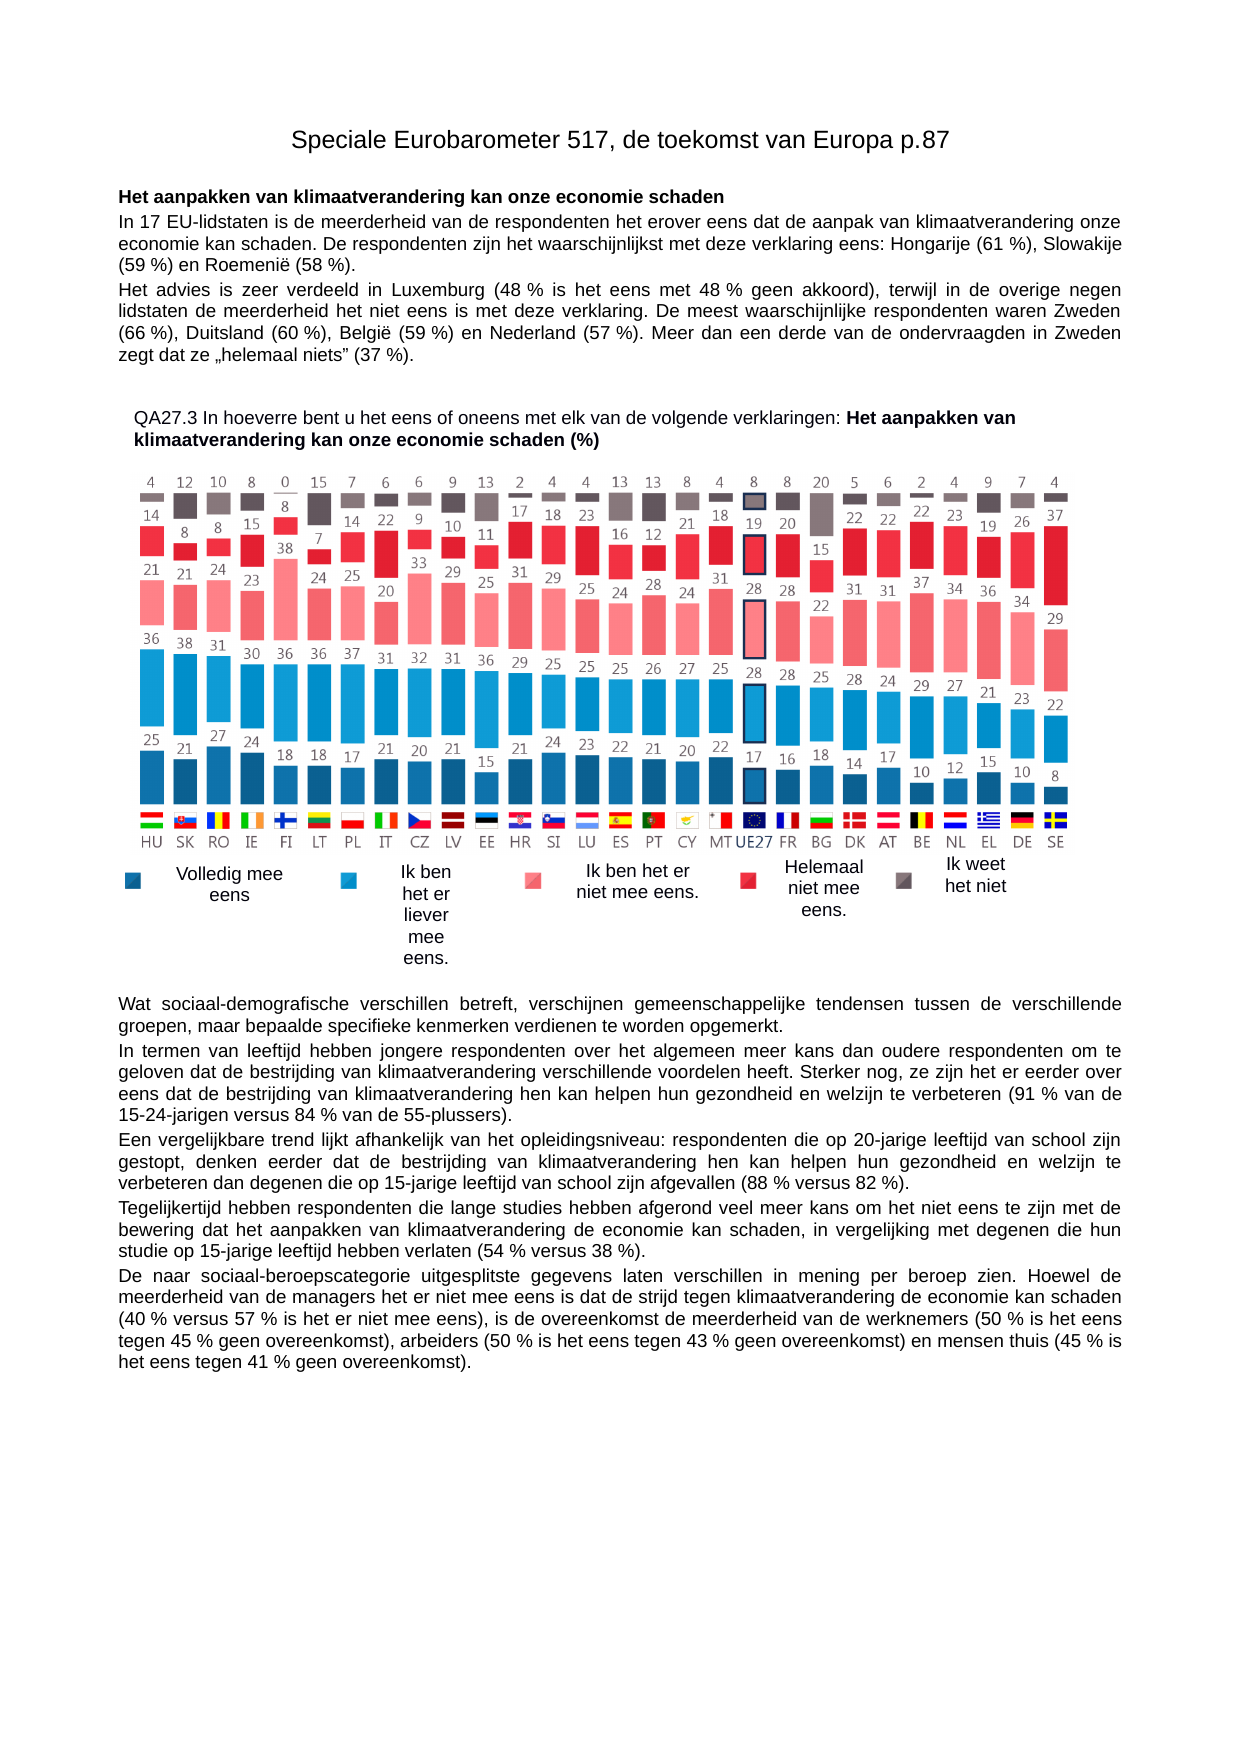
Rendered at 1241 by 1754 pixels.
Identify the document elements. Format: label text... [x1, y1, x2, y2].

picture [130, 472, 1075, 855]
text In 17 EU-lidstaten is de meerderheid van de respondenten het erover eens dat de aanpak van klimaatverandering onze economie kan schaden. De respondenten zijn het waarschijnlijkst met deze verklaring eens: Hongarije (61 %), Slowakije (59 %) en Roemenië (58 %). [118, 211, 1122, 276]
text Tegelijkertijd hebben respondenten die lange studies hebben afgerond veel meer kans om het niet eens te zijn met de bewering dat het aanpakken van klimaatverandering de economie kan schaden, in vergelijking met degenen die hun studie op 15-jarige leeftijd hebben verlaten (54 % versus 38 %). [118, 1197, 1122, 1261]
text In termen van leeftijd hebben jongere respondenten over het algemeen meer kans dan oudere respondenten om te geloven dat de bestrijding van klimaatverandering verschillende voordelen heeft. Sterker nog, ze zijn het er eerder over eens dat de bestrijding van klimaatverandering hen kan helpen hun gezondheid en welzijn te verbeteren (91 % van de 15-24-jarigen versus 84 % van de 55-plussers). [118, 1039, 1122, 1126]
text Een vergelijkbare trend lijkt afhankelijk van het opleidingsniveau: respondenten die op 20-jarige leeftijd van school zijn gestopt, denken eerder dat de bestrijding van klimaatverandering hen kan helpen hun gezondheid en welzijn te verbeteren dan degenen die op 15-jarige leeftijd van school zijn afgevallen (88 % versus 82 %). [118, 1129, 1122, 1193]
text Wat sociaal-demografische verschillen betreft, verschijnen gemeenschappelijke tendensen tussen de verschillende groepen, maar bepaalde specifieke kenmerken verdienen te worden opgemerkt. [118, 993, 1122, 1036]
text Het advies is zeer verdeeld in Luxemburg (48 % is het eens met 48 % geen akkoord), terwijl in de overige negen lidstaten de meerderheid het niet eens is met deze verklaring. De meest waarschijnlijke respondenten waren Zweden (66 %), Duitsland (60 %), België (59 %) en Nederland (57 %). Meer dan een derde van de ondervraagden in Zweden zegt dat ze „helemaal niets” (37 %). [118, 279, 1122, 365]
text Het aanpakken van klimaatverandering kan onze economie schaden [118, 186, 1122, 208]
picture [787, 860, 794, 866]
picture [118, 860, 921, 914]
text De naar sociaal-beroepscategorie uitgesplitste gegevens laten verschillen in mening per beroep zien. Hoewel de meerderheid van de managers het er niet mee eens is dat de strijd tegen klimaatverandering de economie kan schaden (40 % versus 57 % is het er niet mee eens), is de overeenkomst de meerderheid van de werknemers (50 % is het eens tegen 45 % geen overeenkomst), arbeiders (50 % is het eens tegen 43 % geen overeenkomst) en mensen thuis (45 % is het eens tegen 41 % geen overeenkomst). [118, 1265, 1122, 1372]
